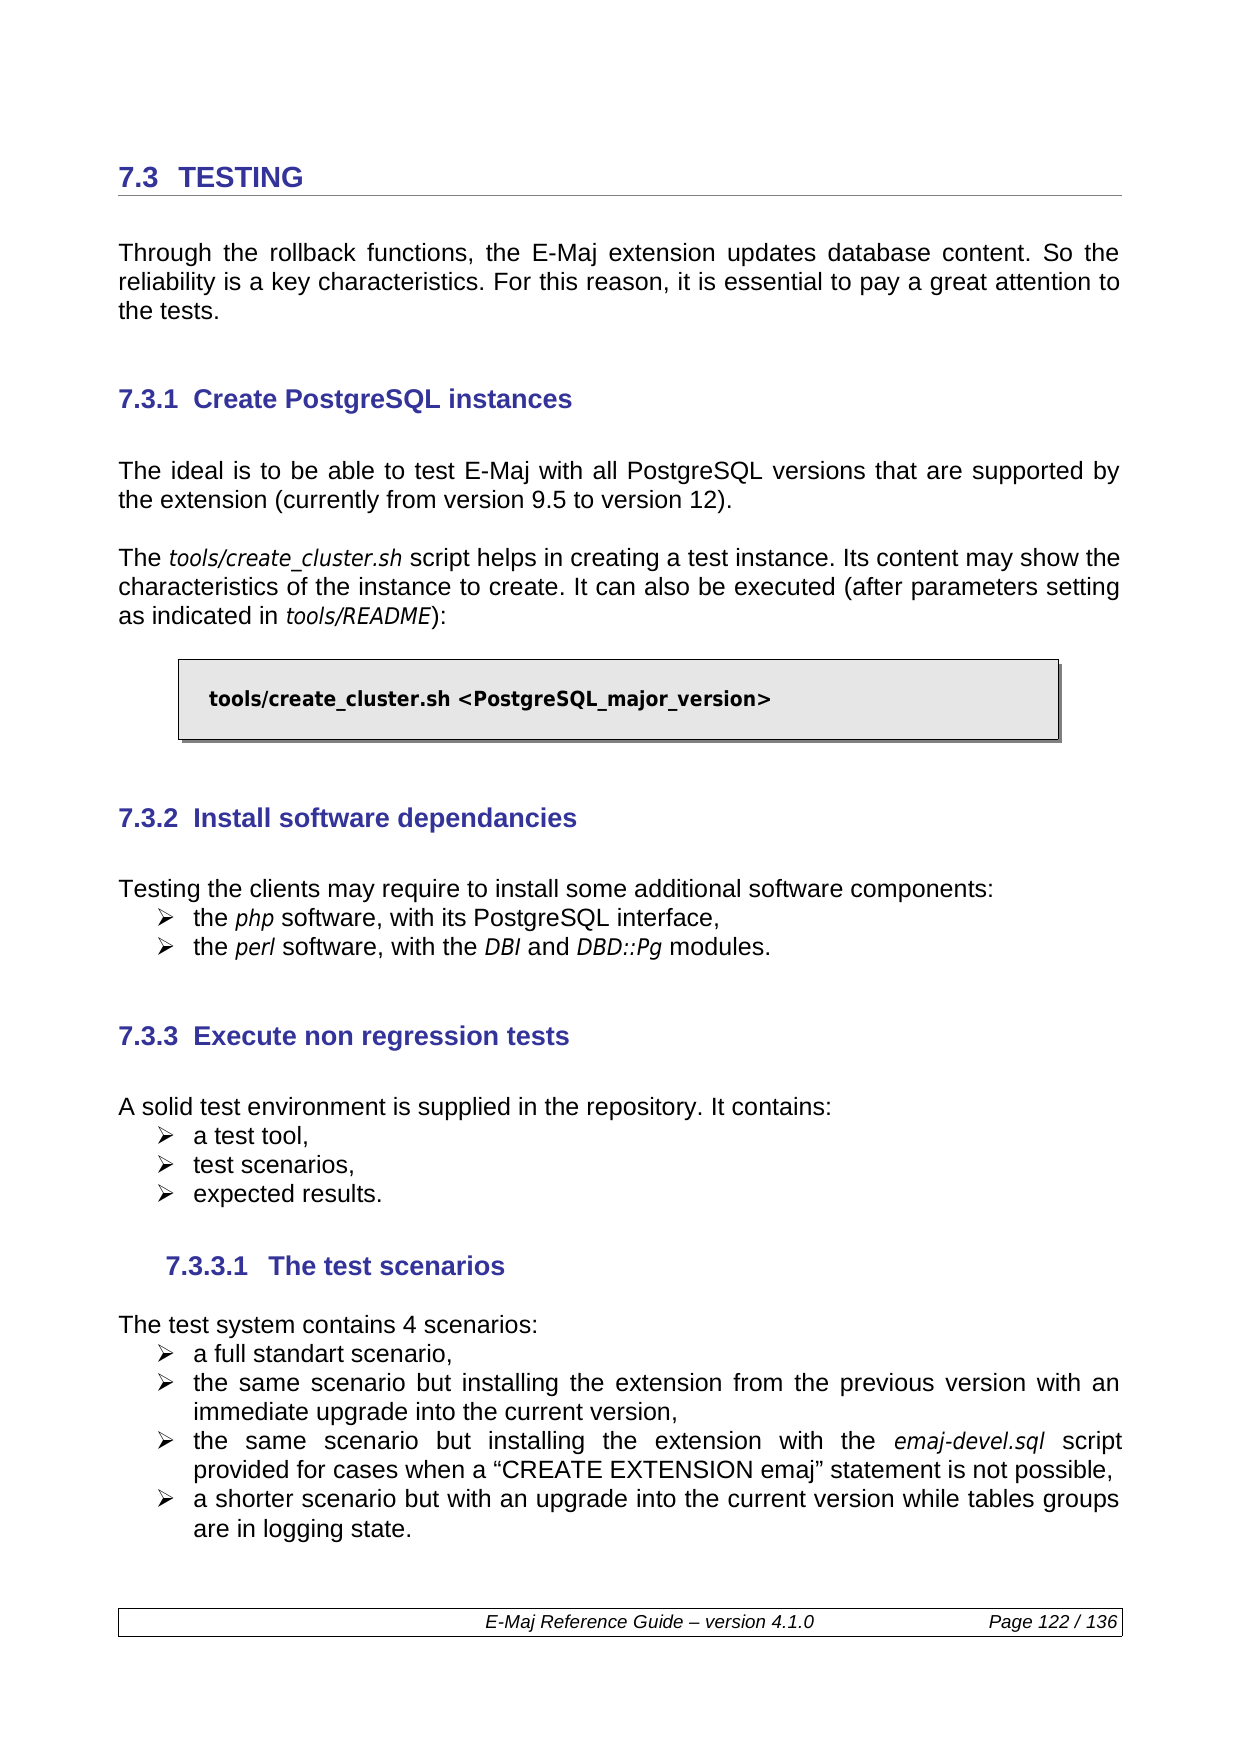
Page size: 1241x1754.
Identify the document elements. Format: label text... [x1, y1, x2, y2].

subtitle Execute non regression tests [118, 1019, 1122, 1051]
text A solid test environment is supplied in the repository. It contains: [118, 1092, 1122, 1121]
list expected results. [156, 1179, 1122, 1208]
list a full standart scenario, [156, 1339, 1122, 1368]
subtitle Testing [118, 160, 1122, 195]
subtitle Create PostgreSQL instances [118, 383, 1122, 414]
text The ideal is to be able to test E-Maj with all PostgreSQL versions that are supported by the extension (currently from version 9.5 to version 12). [118, 456, 1122, 514]
list a test tool, [156, 1121, 1122, 1150]
subtitle Install software dependancies [118, 802, 1122, 833]
text The test system contains 4 scenarios: [118, 1310, 1122, 1339]
list test scenarios, [156, 1150, 1122, 1179]
text tools/create_cluster.sh <PostgreSQL_major_version> [179, 684, 1058, 708]
list the same scenario but installing the extension from the previous version with an immediate upgrade into the current version, [156, 1368, 1122, 1426]
text The tools/create_cluster.sh script helps in creating a test instance. Its content may show the characteristics of the instance to create. It can also be executed (after parameters setting as indicated in tools/README): [118, 543, 1122, 630]
list the perl software, with the DBI and DBD::Pg modules. [156, 932, 1122, 961]
subtitle The test scenarios [165, 1250, 1122, 1281]
list the php software, with its PostgreSQL interface, [156, 903, 1122, 932]
text Through the rollback functions, the E-Maj extension updates database content. So the reliability is a key characteristics. For this reason, it is essential to pay a great attention to the tests. [118, 238, 1122, 325]
text Testing the clients may require to install some additional software components: [118, 874, 1122, 903]
list a shorter scenario but with an upgrade into the current version while tables groups are in logging state. [156, 1484, 1122, 1542]
list the same scenario but installing the extension with the emaj-devel.sql script provided for cases when a “CREATE EXTENSION emaj” statement is not possible, [156, 1426, 1122, 1484]
